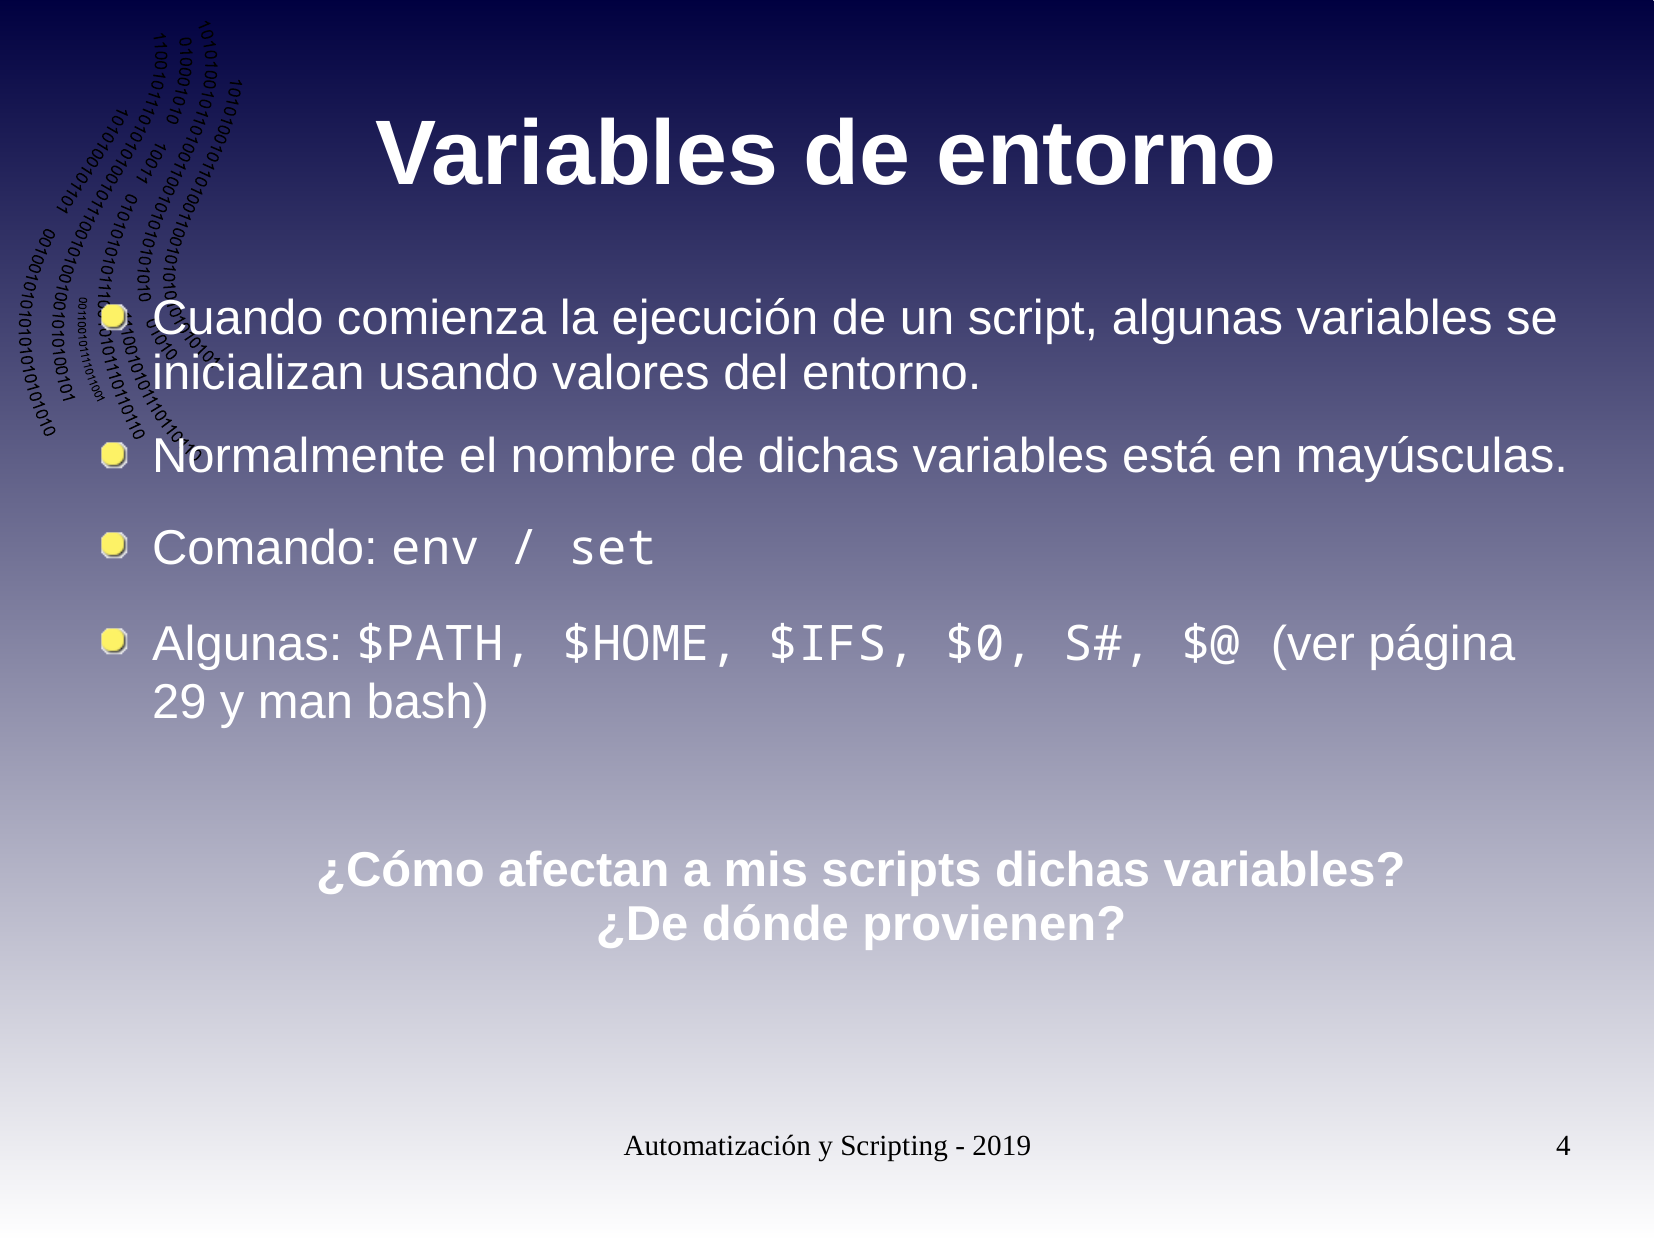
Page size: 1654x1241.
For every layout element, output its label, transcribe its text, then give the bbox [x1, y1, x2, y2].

title Variables de entorno [82, 49, 1571, 257]
picture [18, 20, 243, 461]
list Cuando comienza la ejecución de un script, algunas variables se inicializan usando valores del entorno. Normalmente el nombre de dichas variables está en mayúsculas. Comando: env / set Algunas: $PATH, $HOME, $IFS, $0, S#, $@ (ver página 29 y man bash) ¿Cómo afectan a mis scripts dichas variables? ¿De dónde provienen? [82, 290, 1571, 1010]
